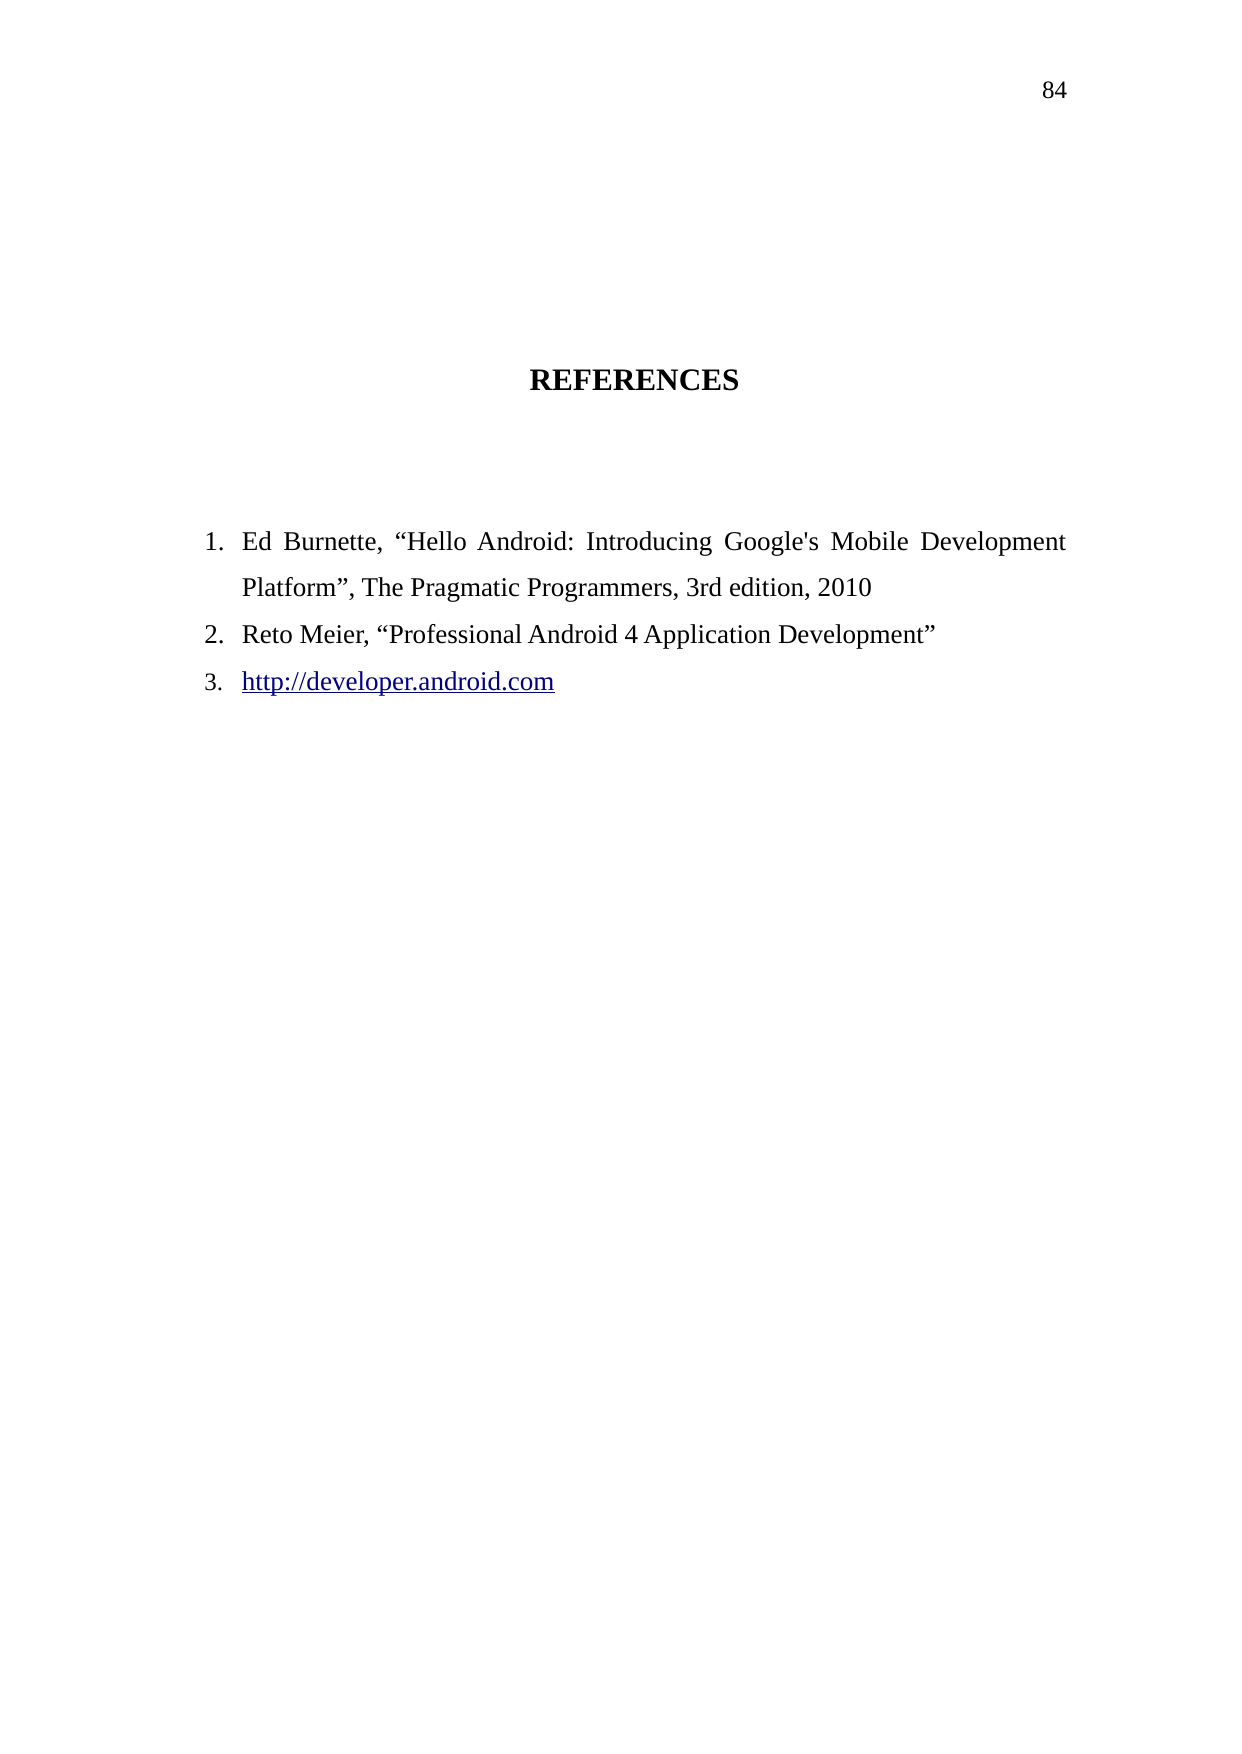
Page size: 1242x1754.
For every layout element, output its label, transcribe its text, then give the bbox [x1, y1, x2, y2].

list Reto Meier, “Professional Android 4 Application Development” [204, 618, 1067, 649]
list Ed Burnette, “Hello Android: Introducing Google's Mobile Development Platform”, The Pragmatic Programmers, 3rd edition, 2010 [204, 524, 1067, 602]
text REFERENCES [167, 362, 1102, 397]
list http://developer.android.com [204, 664, 1067, 696]
